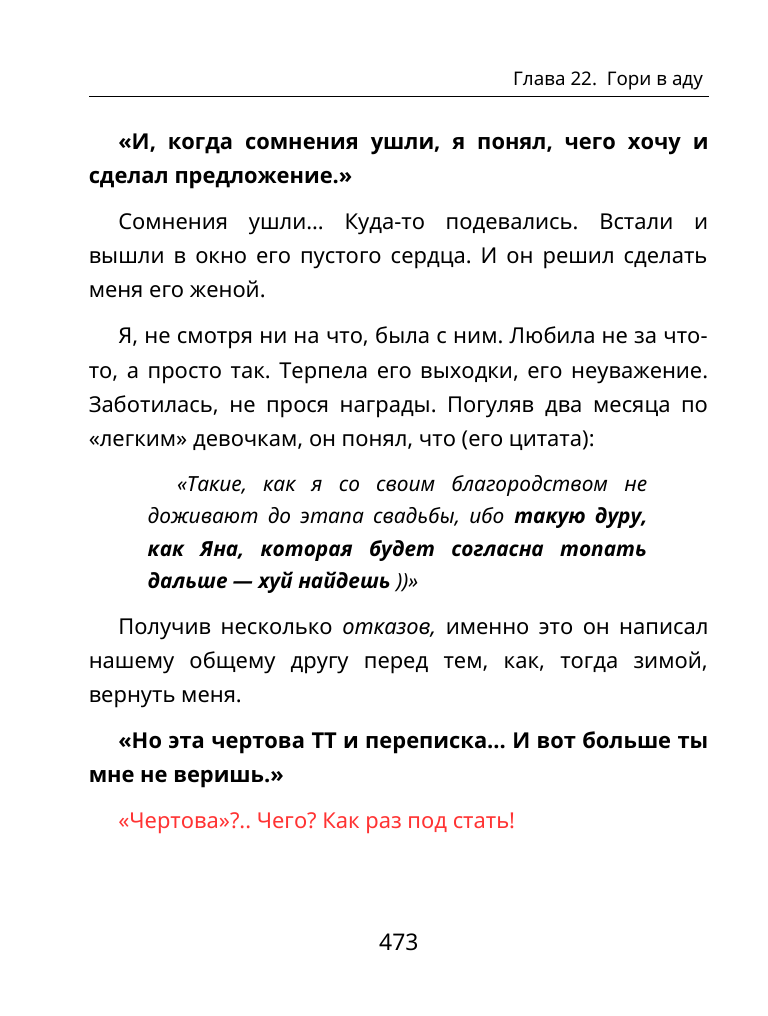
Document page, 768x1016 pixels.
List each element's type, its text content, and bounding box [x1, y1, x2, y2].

text «Чертова»?.. Чего? Как раз под стать! [88, 805, 709, 835]
text «Такие, как я со своим благородством не доживают до этапа свадьбы, ибо такую дуру, как Яна, которая будет согласна топать дальше — хуй найдешь ))» [147, 469, 650, 595]
text Сомнения ушли... Куда-то подевались. Встали и вышли в окно его пустого сердца. И он решил сделать меня его женой. [88, 206, 709, 304]
text «Но эта чертова ТТ и переписка... И вот больше ты мне не веришь.» [88, 725, 709, 789]
text «И, когда сомнения ушли, я понял, чего хочу и сделал предложение.» [88, 126, 709, 190]
text Я, не смотря ни на что, была с ним. Любила не за что-то, а просто так. Терпела его выходки, его неуважение. Заботилась, не прося награды. Погуляв два месяца по «легким» девочкам, он понял, что (его цитата): [88, 320, 709, 453]
text Получив несколько отказов, именно это он написал нашему общему другу перед тем, как, тогда зимой, вернуть меня. [88, 611, 709, 709]
